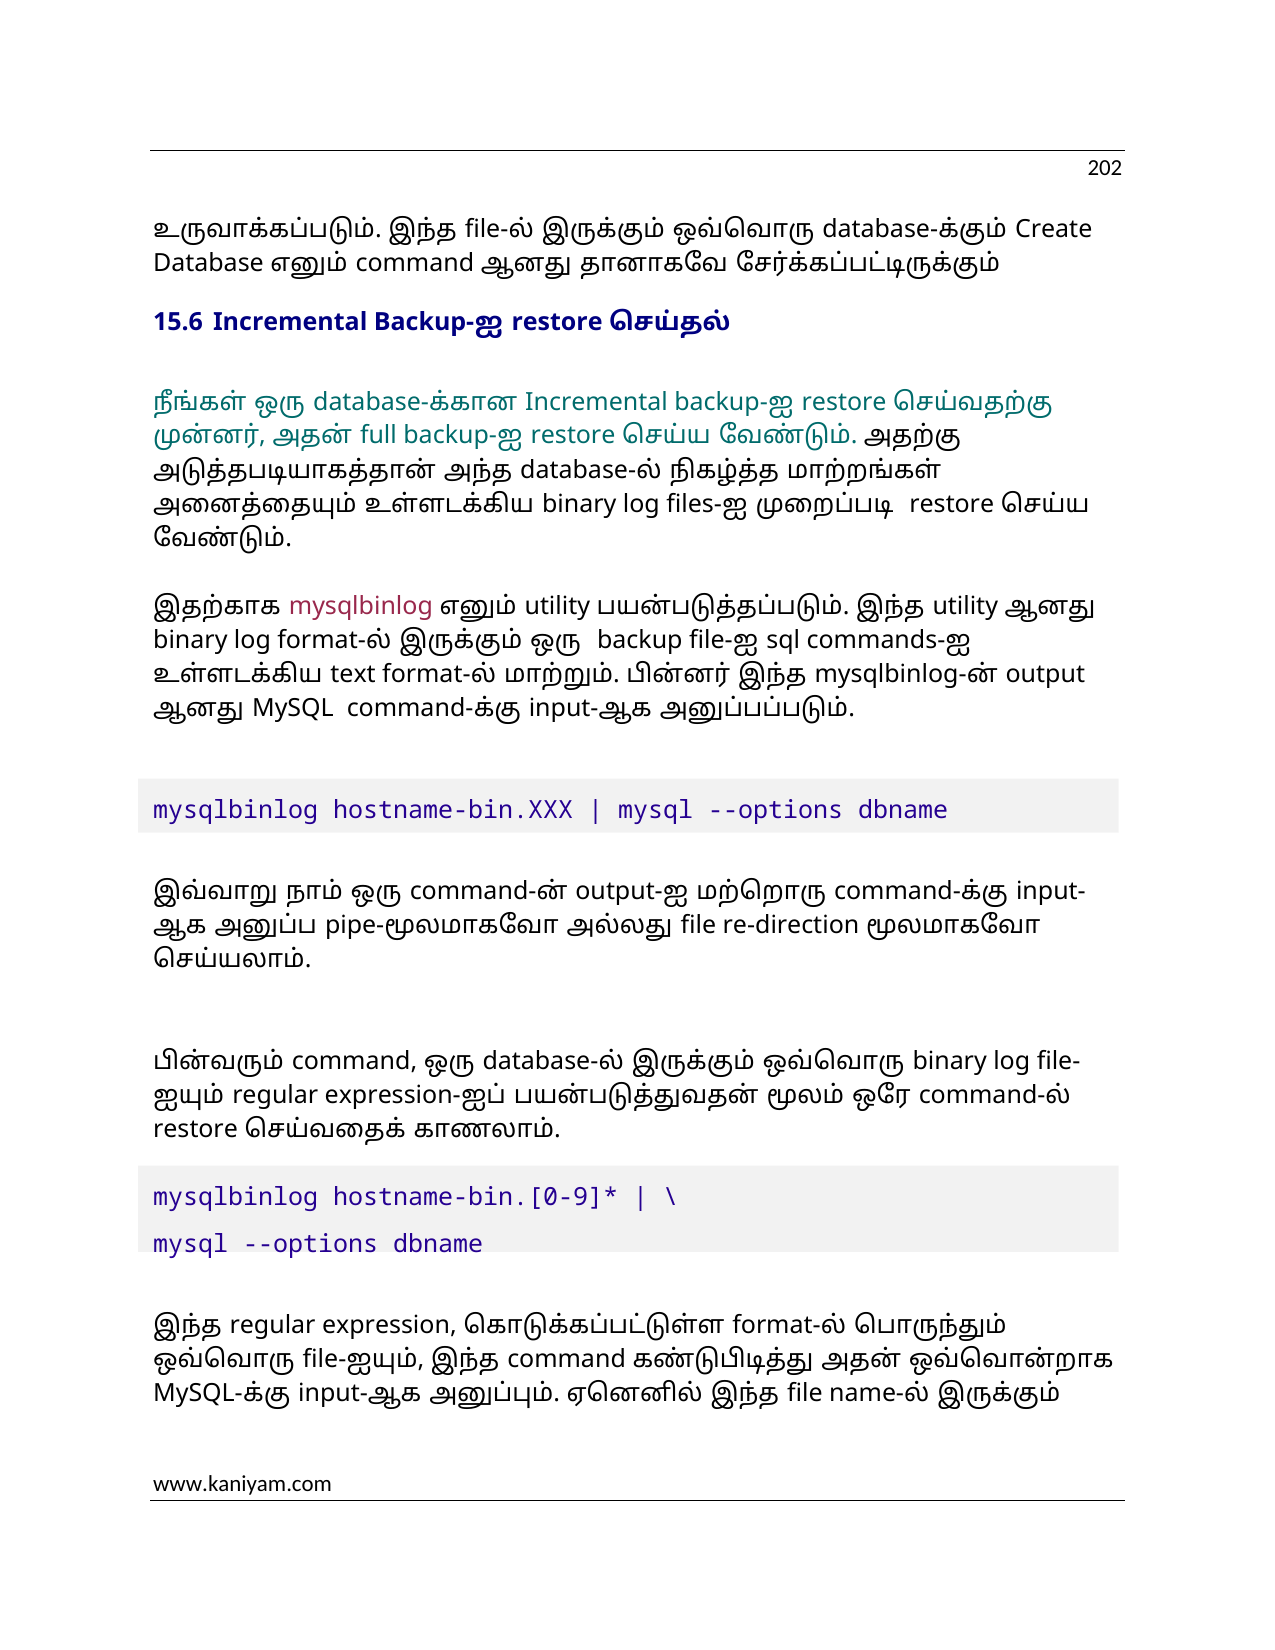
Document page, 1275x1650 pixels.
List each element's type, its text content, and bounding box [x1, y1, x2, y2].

text உருவாக்கப்படும். இந்த file-ல் இருக்கும் ஒவ்வொரு database-க்கும் Create Database எனும் command ஆனது தானாகவே சேர்க்கப்பட்டிருக்கும் [153, 211, 1122, 279]
text நீங்கள் ஒரு database-க்கான Incremental backup-ஐ restore செய்வதற்கு முன்னர், அதன் full backup-ஐ restore செய்ய வேண்டும். அதற்கு அடுத்தபடியாகத்தான் அந்த database-ல் நிகழ்த்த மாற்றங்கள் அனைத்தையும் உள்ளடக்கிய binary log files-ஐ முறைப்படி restore செய்ய வேண்டும். [153, 383, 1122, 587]
text இவ்வாறு நாம் ஒரு command-ன் output-ஐ மற்றொரு command-க்கு input-ஆக அனுப்ப pipe-மூலமாகவோ அல்லது file re-direction மூலமாகவோ செய்யலாம். [153, 838, 1122, 1009]
subtitle Incremental Backup-ஐ restore செய்தல் [153, 304, 1122, 338]
text mysql --options dbname [153, 1226, 1122, 1260]
text இந்த regular expression, கொடுக்கப்பட்டுள்ள format-ல் பொருந்தும் ஒவ்வொரு file-ஐயும், இந்த command கண்டுபிடித்து அதன் ஒவ்வொன்றாக MySQL-க்கு input-ஆக அனுப்பும். ஏனெனில் இந்த file name-ல் இருக்கும் [153, 1306, 1122, 1408]
text இதற்காக mysqlbinlog எனும் utility பயன்படுத்தப்படும். இந்த utility ஆனது binary log format-ல் இருக்கும் ஒரு backup file-ஐ sql commands-ஐ உள்ளடக்கிய text format-ல் மாற்றும். பின்னர் இந்த mysqlbinlog-ன் output ஆனது MySQL command-க்கு input-ஆக அனுப்பப்படும். [153, 587, 1122, 758]
text பின்வரும் command, ஒரு database-ல் இருக்கும் ஒவ்வொரு binary log file-ஐயும் regular expression-ஐப் பயன்படுத்துவதன் மூலம் ஒரே command-ல் restore செய்வதைக் காணலாம். [153, 1009, 1122, 1145]
